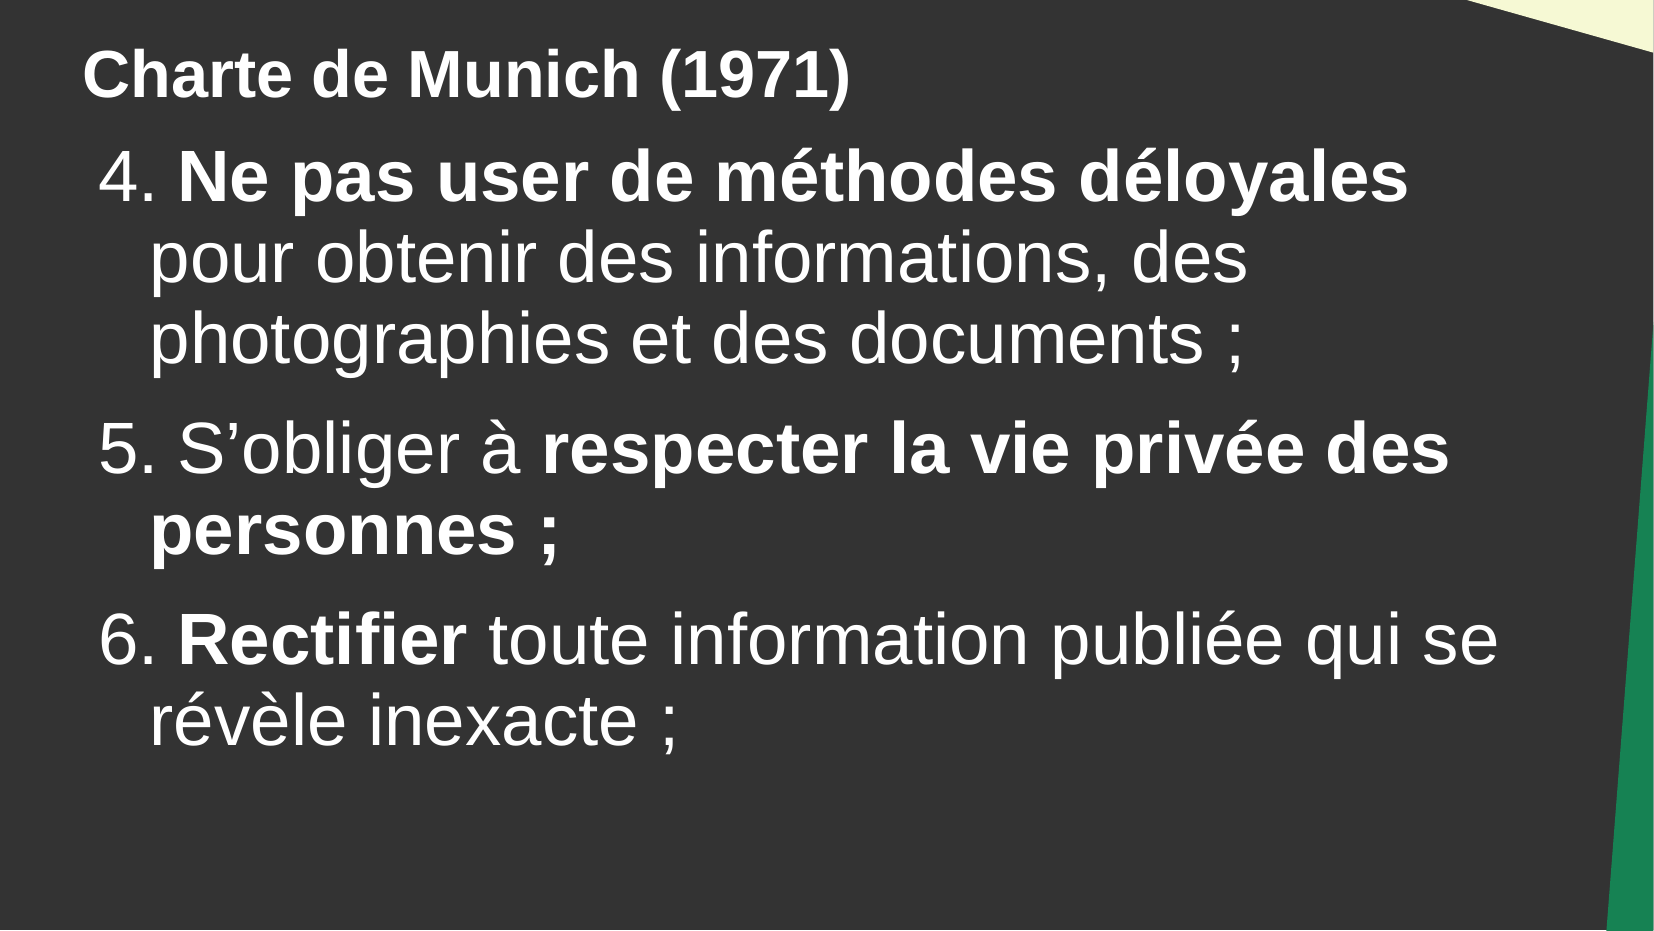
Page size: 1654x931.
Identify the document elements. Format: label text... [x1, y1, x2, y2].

list Ne pas user de méthodes déloyales pour obtenir des informations, des photographies et des documents ; S’obliger à respecter la vie privée des personnes ; Rectifier toute information publiée qui se révèle inexacte ; [80, 135, 1560, 762]
title Charte de Munich (1971) [82, 37, 1571, 122]
text_box [1466, 0, 1654, 53]
text_box [1606, 315, 1654, 931]
